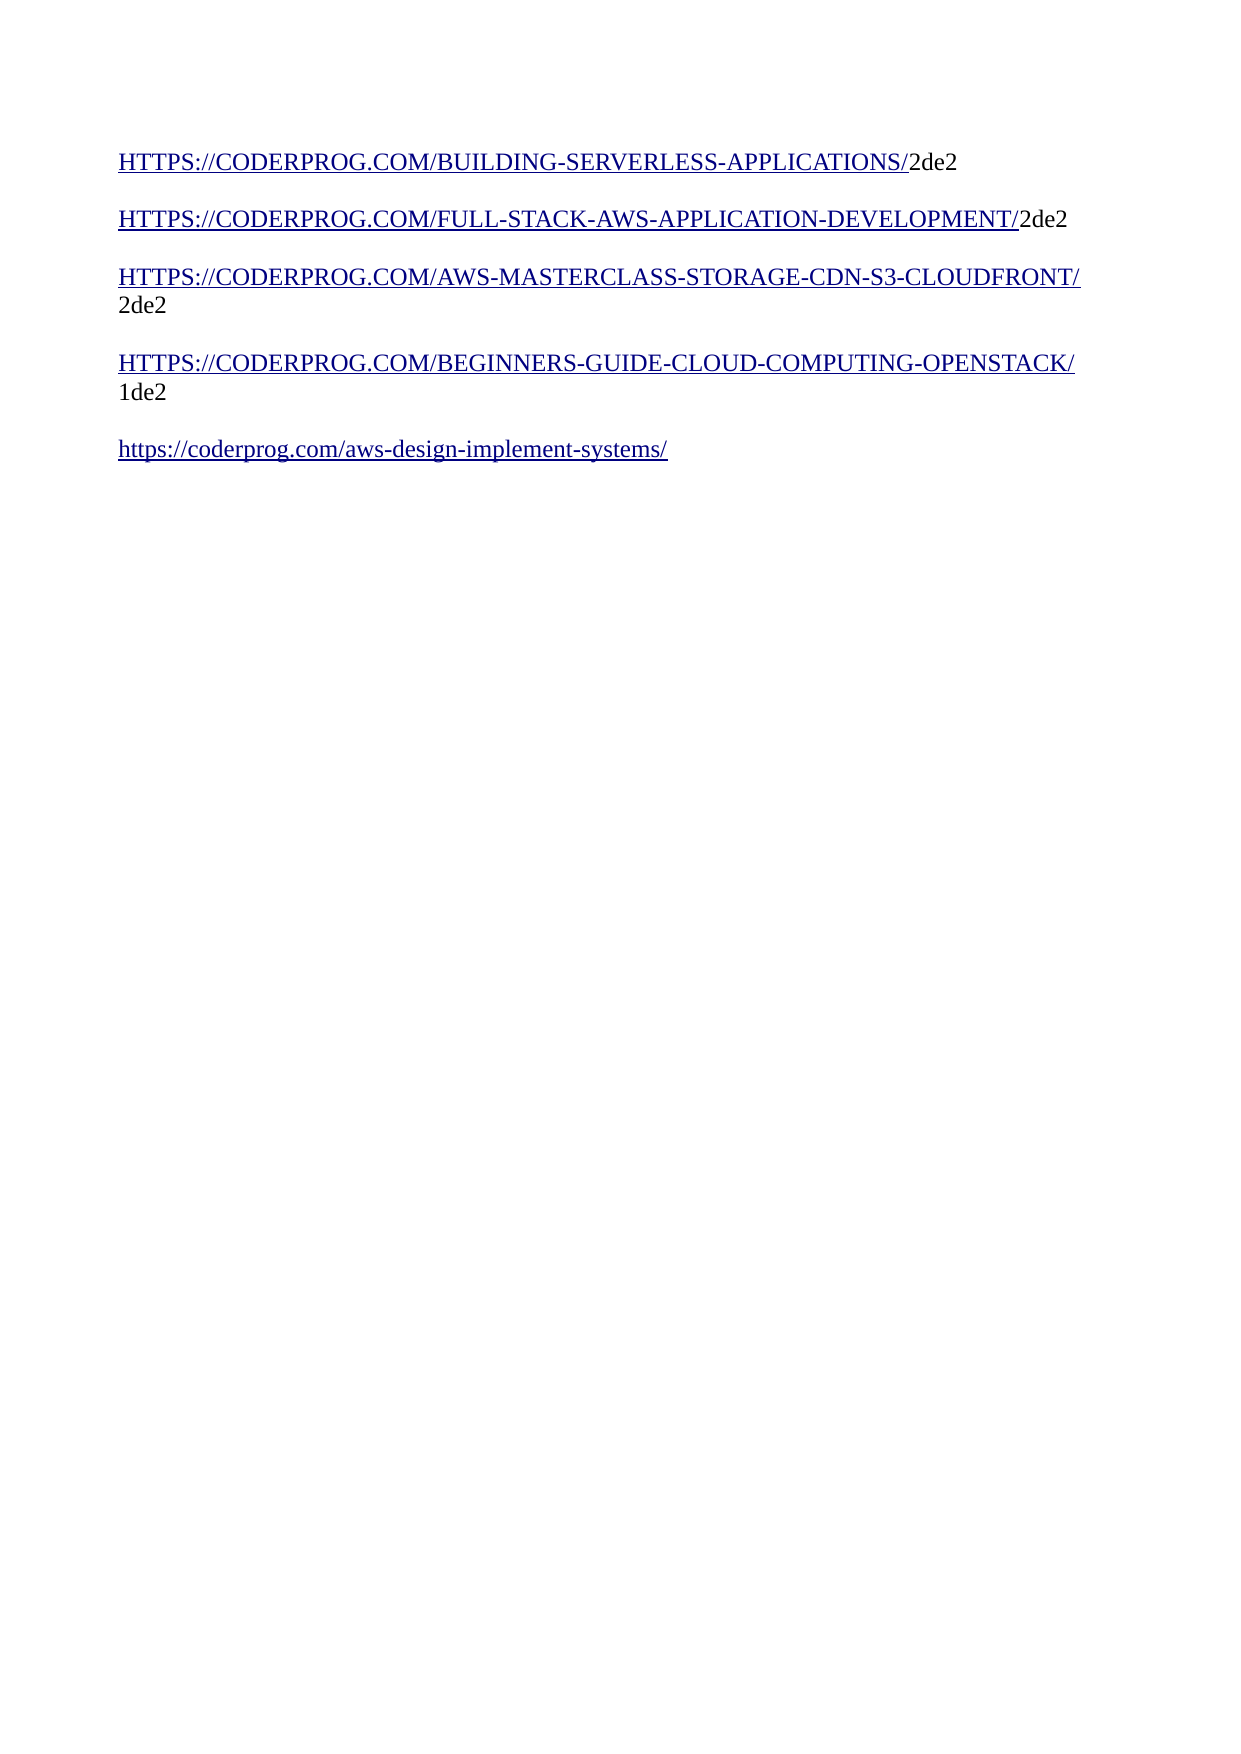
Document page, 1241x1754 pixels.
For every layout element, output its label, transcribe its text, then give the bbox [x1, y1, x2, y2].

text https://coderprog.com/aws-design-implement-systems/ [118, 434, 1122, 463]
text HTTPS://CODERPROG.COM/BUILDING-SERVERLESS-APPLICATIONS/2de2 [118, 147, 1122, 176]
text HTTPS://CODERPROG.COM/FULL-STACK-AWS-APPLICATION-DEVELOPMENT/2de2 [118, 204, 1122, 233]
text HTTPS://CODERPROG.COM/BEGINNERS-GUIDE-CLOUD-COMPUTING-OPENSTACK/1de2 [118, 348, 1122, 406]
text HTTPS://CODERPROG.COM/AWS-MASTERCLASS-STORAGE-CDN-S3-CLOUDFRONT/2de2 [118, 262, 1122, 319]
